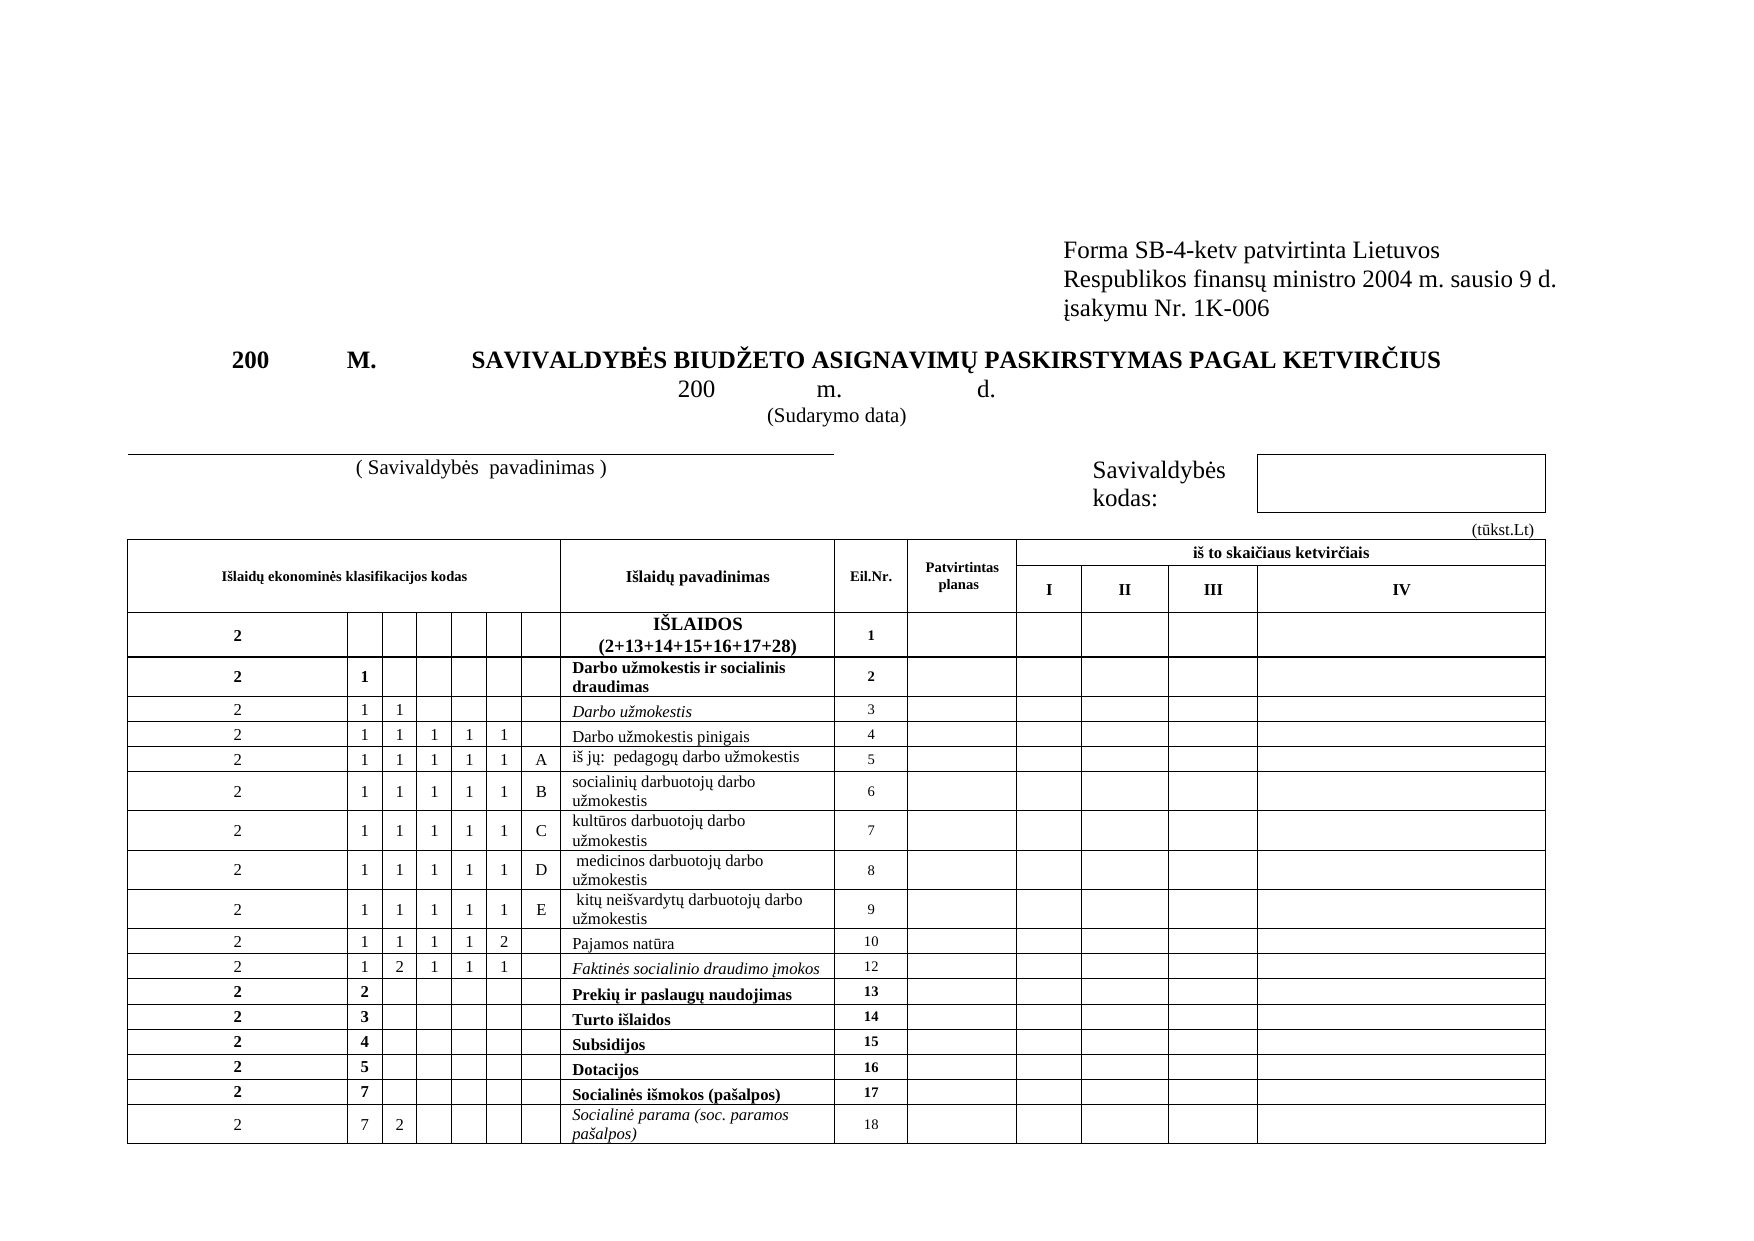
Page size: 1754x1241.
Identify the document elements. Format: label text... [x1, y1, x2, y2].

table_cell 2 [383, 1105, 416, 1143]
table_cell [1169, 1005, 1257, 1028]
table_cell [522, 1105, 560, 1143]
table_header [417, 322, 452, 346]
table_cell [1258, 772, 1545, 810]
table_cell E [522, 890, 560, 928]
table_cell [452, 658, 486, 696]
text Respublikos finansų ministro 2004 m. sausio 9 d. [118, 264, 1577, 293]
table_cell [522, 1005, 560, 1028]
table_cell [417, 1005, 451, 1028]
table_cell [1017, 954, 1081, 978]
table_cell [1258, 1080, 1545, 1104]
table_cell [1017, 772, 1081, 810]
table_cell 1 [487, 811, 521, 849]
table_cell Darbo užmokestis pinigais [561, 722, 834, 746]
table_cell 1 [452, 929, 486, 953]
table_cell [1017, 851, 1081, 889]
table_cell [1258, 851, 1545, 889]
table_cell iš jų: pedagogų darbo užmokestis [561, 747, 834, 771]
table_cell [383, 1005, 416, 1028]
table_cell ( Savivaldybės pavadinimas ) [128, 455, 834, 512]
table_cell 1 [835, 613, 907, 656]
table_cell [908, 1080, 1016, 1104]
table_cell [348, 613, 382, 656]
table_cell 1 [487, 747, 521, 771]
table_cell 2 [128, 697, 347, 721]
table_cell B [522, 772, 560, 810]
table_cell C [522, 811, 560, 849]
table_cell [908, 427, 1017, 454]
table_cell 1 [487, 772, 521, 810]
table_cell [1169, 658, 1257, 696]
table_cell [1169, 722, 1257, 746]
table_cell [1017, 979, 1081, 1003]
table_cell 1 [383, 851, 416, 889]
table_cell [1169, 979, 1257, 1003]
table_cell [1082, 954, 1168, 978]
table_cell [908, 454, 1017, 512]
table_cell Dotacijos [561, 1055, 834, 1079]
table_cell [1169, 1105, 1257, 1143]
table_cell [561, 512, 834, 539]
table_cell [1082, 697, 1168, 721]
table_cell [1258, 613, 1545, 656]
table_cell 1 [417, 772, 451, 810]
table_cell [1258, 954, 1545, 978]
table_cell 1 [487, 890, 521, 928]
table_cell 2 [383, 954, 416, 978]
table_cell [1258, 427, 1545, 454]
table_cell [1169, 929, 1257, 953]
table_cell [1017, 1105, 1081, 1143]
table_cell [1169, 851, 1257, 889]
table_cell Prekių ir paslaugų naudojimas [561, 979, 834, 1003]
table_cell 2 [128, 1055, 347, 1079]
table_cell socialinių darbuotojų darbo užmokestis [561, 772, 834, 810]
table_cell 1 [452, 954, 486, 978]
table_header [347, 322, 382, 346]
table_cell Darbo užmokestis ir socialinis draudimas [561, 658, 834, 696]
table_cell Subsidijos [561, 1030, 834, 1054]
table_cell [1017, 697, 1081, 721]
table_cell 200 M. SAVIVALDYBĖS BIUDŽETO ASIGNAVIMŲ PASKIRSTYMAS PAGAL KETVIRČIUS [128, 346, 1545, 374]
table_cell [1017, 1055, 1081, 1079]
table_cell [417, 658, 451, 696]
table_cell [1017, 1005, 1081, 1028]
table_cell [522, 979, 560, 1003]
table_cell [908, 890, 1016, 928]
table_cell 200 m. d. [128, 374, 1545, 403]
table_cell 1 [348, 954, 382, 978]
table_cell [1017, 929, 1081, 953]
table_cell 1 [348, 697, 382, 721]
table_header [452, 322, 487, 346]
table_cell [1017, 811, 1081, 849]
table_cell 1 [348, 722, 382, 746]
table_cell 1 [417, 851, 451, 889]
table_header [561, 322, 834, 346]
table_cell [452, 1055, 486, 1079]
table_cell [1258, 455, 1545, 512]
table_cell [452, 613, 486, 656]
table_cell Išlaidų pavadinimas [561, 540, 834, 612]
table_cell [1082, 1030, 1168, 1054]
table_cell [522, 697, 560, 721]
table_cell 1 [452, 722, 486, 746]
table_cell [522, 929, 560, 953]
table_cell [522, 658, 560, 696]
table_cell [1081, 512, 1168, 539]
table_cell [1258, 1030, 1545, 1054]
table_cell 1 [417, 929, 451, 953]
table_cell 17 [835, 1080, 907, 1104]
table_cell [128, 427, 834, 454]
table_cell [1081, 427, 1168, 454]
table_cell I [1017, 566, 1081, 612]
table_cell [1169, 811, 1257, 849]
table_cell 2 [128, 1080, 347, 1104]
table_cell 1 [383, 697, 416, 721]
table_cell [487, 658, 521, 696]
table_cell 3 [348, 1005, 382, 1028]
table_cell 4 [835, 722, 907, 746]
table_cell Eil.Nr. [835, 540, 907, 612]
table_cell [452, 1080, 486, 1104]
table_cell 2 [128, 658, 347, 696]
table_cell [1082, 613, 1168, 656]
table_cell 16 [835, 1055, 907, 1079]
table_cell 2 [128, 1105, 347, 1143]
table_cell 1 [487, 851, 521, 889]
table_cell 1 [383, 929, 416, 953]
table_cell [1258, 890, 1545, 928]
table_cell Išlaidų ekonominės klasifikacijos kodas [128, 540, 560, 612]
table_cell 2 [128, 613, 347, 656]
table_cell [1017, 890, 1081, 928]
table_cell 2 [128, 929, 347, 953]
table_cell [908, 722, 1016, 746]
table_cell 7 [348, 1080, 382, 1104]
table_cell [452, 1005, 486, 1028]
table_cell [1258, 747, 1545, 771]
table_cell [1017, 613, 1081, 656]
table_cell Savivaldybės kodas: [1081, 454, 1257, 512]
table_cell [417, 613, 451, 656]
table_cell 2 [128, 1005, 347, 1028]
table_cell 1 [348, 851, 382, 889]
table_cell [522, 512, 561, 539]
table_cell [908, 979, 1016, 1003]
table_header [128, 322, 347, 346]
table_cell 14 [835, 1005, 907, 1028]
table_header [834, 322, 908, 346]
table_cell [908, 929, 1016, 953]
table_cell [1169, 772, 1257, 810]
table_cell [383, 1080, 416, 1104]
table_header [908, 322, 1017, 346]
table_cell [487, 697, 521, 721]
table_cell [1082, 1105, 1168, 1143]
table_cell 1 [417, 890, 451, 928]
table_cell [908, 811, 1016, 849]
table_cell [522, 1080, 560, 1104]
table_cell 2 [128, 747, 347, 771]
table_cell [1082, 1080, 1168, 1104]
table_cell [1082, 929, 1168, 953]
table_cell III [1169, 566, 1257, 612]
table_cell [452, 979, 486, 1003]
table_cell [1082, 851, 1168, 889]
table_cell [382, 512, 417, 539]
table_cell 2 [128, 851, 347, 889]
table_cell 7 [835, 811, 907, 849]
table_cell [908, 658, 1016, 696]
table_cell [1169, 613, 1257, 656]
table_header [1169, 322, 1258, 346]
table_cell 2 [128, 954, 347, 978]
table_cell [383, 979, 416, 1003]
table_cell [908, 1030, 1016, 1054]
table_cell [522, 1055, 560, 1079]
table_cell 1 [417, 747, 451, 771]
table_cell [1017, 454, 1081, 512]
table_cell 6 [835, 772, 907, 810]
table_cell 18 [835, 1105, 907, 1143]
table_cell [487, 1055, 521, 1079]
table_cell iš to skaičiaus ketvirčiais [1017, 540, 1545, 565]
table_cell [1258, 722, 1545, 746]
table_cell [1082, 1055, 1168, 1079]
table_cell Patvirtintas planas [908, 540, 1016, 612]
table_cell [1258, 1055, 1545, 1079]
table_cell 8 [835, 851, 907, 889]
table_cell 1 [487, 722, 521, 746]
table_cell [522, 1030, 560, 1054]
table_cell 1 [348, 811, 382, 849]
table_cell [1169, 697, 1257, 721]
table_cell [487, 1080, 521, 1104]
table_cell [417, 1105, 451, 1143]
table_cell [1169, 890, 1257, 928]
table_cell [487, 613, 521, 656]
table_cell [834, 454, 908, 512]
table_cell [908, 697, 1016, 721]
table_cell 2 [128, 811, 347, 849]
table_cell 1 [417, 811, 451, 849]
table_cell 1 [383, 747, 416, 771]
table_cell [1258, 811, 1545, 849]
table_cell 1 [487, 954, 521, 978]
table_cell [417, 1055, 451, 1079]
table_cell [1258, 658, 1545, 696]
table_cell 1 [383, 890, 416, 928]
text įsakymu Nr. 1K-006 [118, 293, 1577, 322]
table_cell 2 [348, 979, 382, 1003]
table_cell II [1082, 566, 1168, 612]
table_cell [522, 613, 560, 656]
table_cell kultūros darbuotojų darbo užmokestis [561, 811, 834, 849]
table_cell [487, 1005, 521, 1028]
table_header [382, 322, 417, 346]
table_header [522, 322, 561, 346]
table_cell [1017, 427, 1081, 454]
table_cell [1082, 772, 1168, 810]
table_header [1258, 322, 1545, 346]
table_cell 2 [835, 658, 907, 696]
table_header [487, 322, 522, 346]
table_cell [347, 512, 382, 539]
table_cell 15 [835, 1030, 907, 1054]
table_cell [908, 1055, 1016, 1079]
table_cell 2 [128, 979, 347, 1003]
table_cell 1 [348, 747, 382, 771]
table_cell 13 [835, 979, 907, 1003]
table_cell 1 [452, 811, 486, 849]
table_cell 1 [383, 772, 416, 810]
table_cell [834, 427, 908, 454]
table_cell 2 [128, 772, 347, 810]
table_cell 12 [835, 954, 907, 978]
table_cell [1169, 427, 1258, 454]
table_cell [383, 658, 416, 696]
table_cell [452, 512, 487, 539]
table_cell [1258, 979, 1545, 1003]
table_cell [1169, 747, 1257, 771]
table_cell A [522, 747, 560, 771]
table_cell [522, 954, 560, 978]
table_cell Pajamos natūra [561, 929, 834, 953]
table_header [1017, 322, 1081, 346]
table_cell [1017, 512, 1081, 539]
table_cell [908, 512, 1017, 539]
table_cell 1 [348, 658, 382, 696]
table_cell kitų neišvardytų darbuotojų darbo užmokestis [561, 890, 834, 928]
table_cell Socialinė parama (soc. paramos pašalpos) [561, 1105, 834, 1143]
table_cell (tūkst.Lt) [1169, 512, 1545, 539]
table_cell [1258, 929, 1545, 953]
table_cell 5 [835, 747, 907, 771]
table_cell 2 [128, 722, 347, 746]
table_cell [908, 954, 1016, 978]
table_cell Faktinės socialinio draudimo įmokos [561, 954, 834, 978]
table_cell [417, 1080, 451, 1104]
text Forma SB-4-ketv patvirtinta Lietuvos [118, 235, 1577, 264]
table_cell 1 [452, 890, 486, 928]
table_cell Socialinės išmokos (pašalpos) [561, 1080, 834, 1104]
table_cell [1017, 722, 1081, 746]
table_cell [1082, 811, 1168, 849]
table_cell [487, 979, 521, 1003]
table_cell 1 [417, 722, 451, 746]
table_cell [128, 512, 347, 539]
table_cell Turto išlaidos [561, 1005, 834, 1028]
table_cell [1017, 658, 1081, 696]
table_cell 1 [452, 772, 486, 810]
table_cell (Sudarymo data) [128, 403, 1545, 427]
table_cell [1082, 747, 1168, 771]
table_cell [452, 1030, 486, 1054]
table_cell Darbo užmokestis [561, 697, 834, 721]
table_cell [1082, 658, 1168, 696]
table_cell 1 [383, 722, 416, 746]
table_cell [1082, 890, 1168, 928]
table_cell [383, 1030, 416, 1054]
table_cell [834, 512, 908, 539]
table_cell 1 [348, 772, 382, 810]
table_cell [522, 722, 560, 746]
table_cell [1082, 1005, 1168, 1028]
table_cell [908, 747, 1016, 771]
table_cell [1082, 979, 1168, 1003]
table_cell [1169, 1030, 1257, 1054]
table_cell [1017, 747, 1081, 771]
table_cell 1 [348, 890, 382, 928]
table_cell [908, 613, 1016, 656]
table_cell [908, 1105, 1016, 1143]
table_cell IŠLAIDOS (2+13+14+15+16+17+28) [561, 613, 834, 656]
table_cell 3 [835, 697, 907, 721]
table_cell [487, 1105, 521, 1143]
table_cell [908, 851, 1016, 889]
table_cell [1169, 1055, 1257, 1079]
table_cell [487, 512, 522, 539]
table_cell [417, 979, 451, 1003]
table_cell 7 [348, 1105, 382, 1143]
table_cell [1169, 954, 1257, 978]
table_cell [417, 512, 452, 539]
table_cell 9 [835, 890, 907, 928]
table_cell [417, 697, 451, 721]
table_cell 1 [383, 811, 416, 849]
table_cell 2 [487, 929, 521, 953]
table_cell [1258, 1105, 1545, 1143]
table_cell 2 [128, 1030, 347, 1054]
table_cell [383, 1055, 416, 1079]
table_cell [1258, 1005, 1545, 1028]
table_cell 1 [452, 851, 486, 889]
table_cell [1169, 1080, 1257, 1104]
table_cell [452, 697, 486, 721]
table_cell 1 [417, 954, 451, 978]
table_cell IV [1258, 566, 1545, 612]
table_header [1081, 322, 1168, 346]
table_cell 2 [128, 890, 347, 928]
table_cell [452, 1105, 486, 1143]
table_cell [1017, 1080, 1081, 1104]
table_cell 1 [452, 747, 486, 771]
table_cell [417, 1030, 451, 1054]
table_cell 10 [835, 929, 907, 953]
table_cell 5 [348, 1055, 382, 1079]
table_cell [1258, 697, 1545, 721]
table_cell [1017, 1030, 1081, 1054]
table_cell 1 [348, 929, 382, 953]
table_cell [1082, 722, 1168, 746]
table_cell [908, 772, 1016, 810]
table_cell D [522, 851, 560, 889]
table_cell medicinos darbuotojų darbo užmokestis [561, 851, 834, 889]
table_cell 4 [348, 1030, 382, 1054]
table_cell [908, 1005, 1016, 1028]
table_cell [487, 1030, 521, 1054]
table_cell [383, 613, 416, 656]
